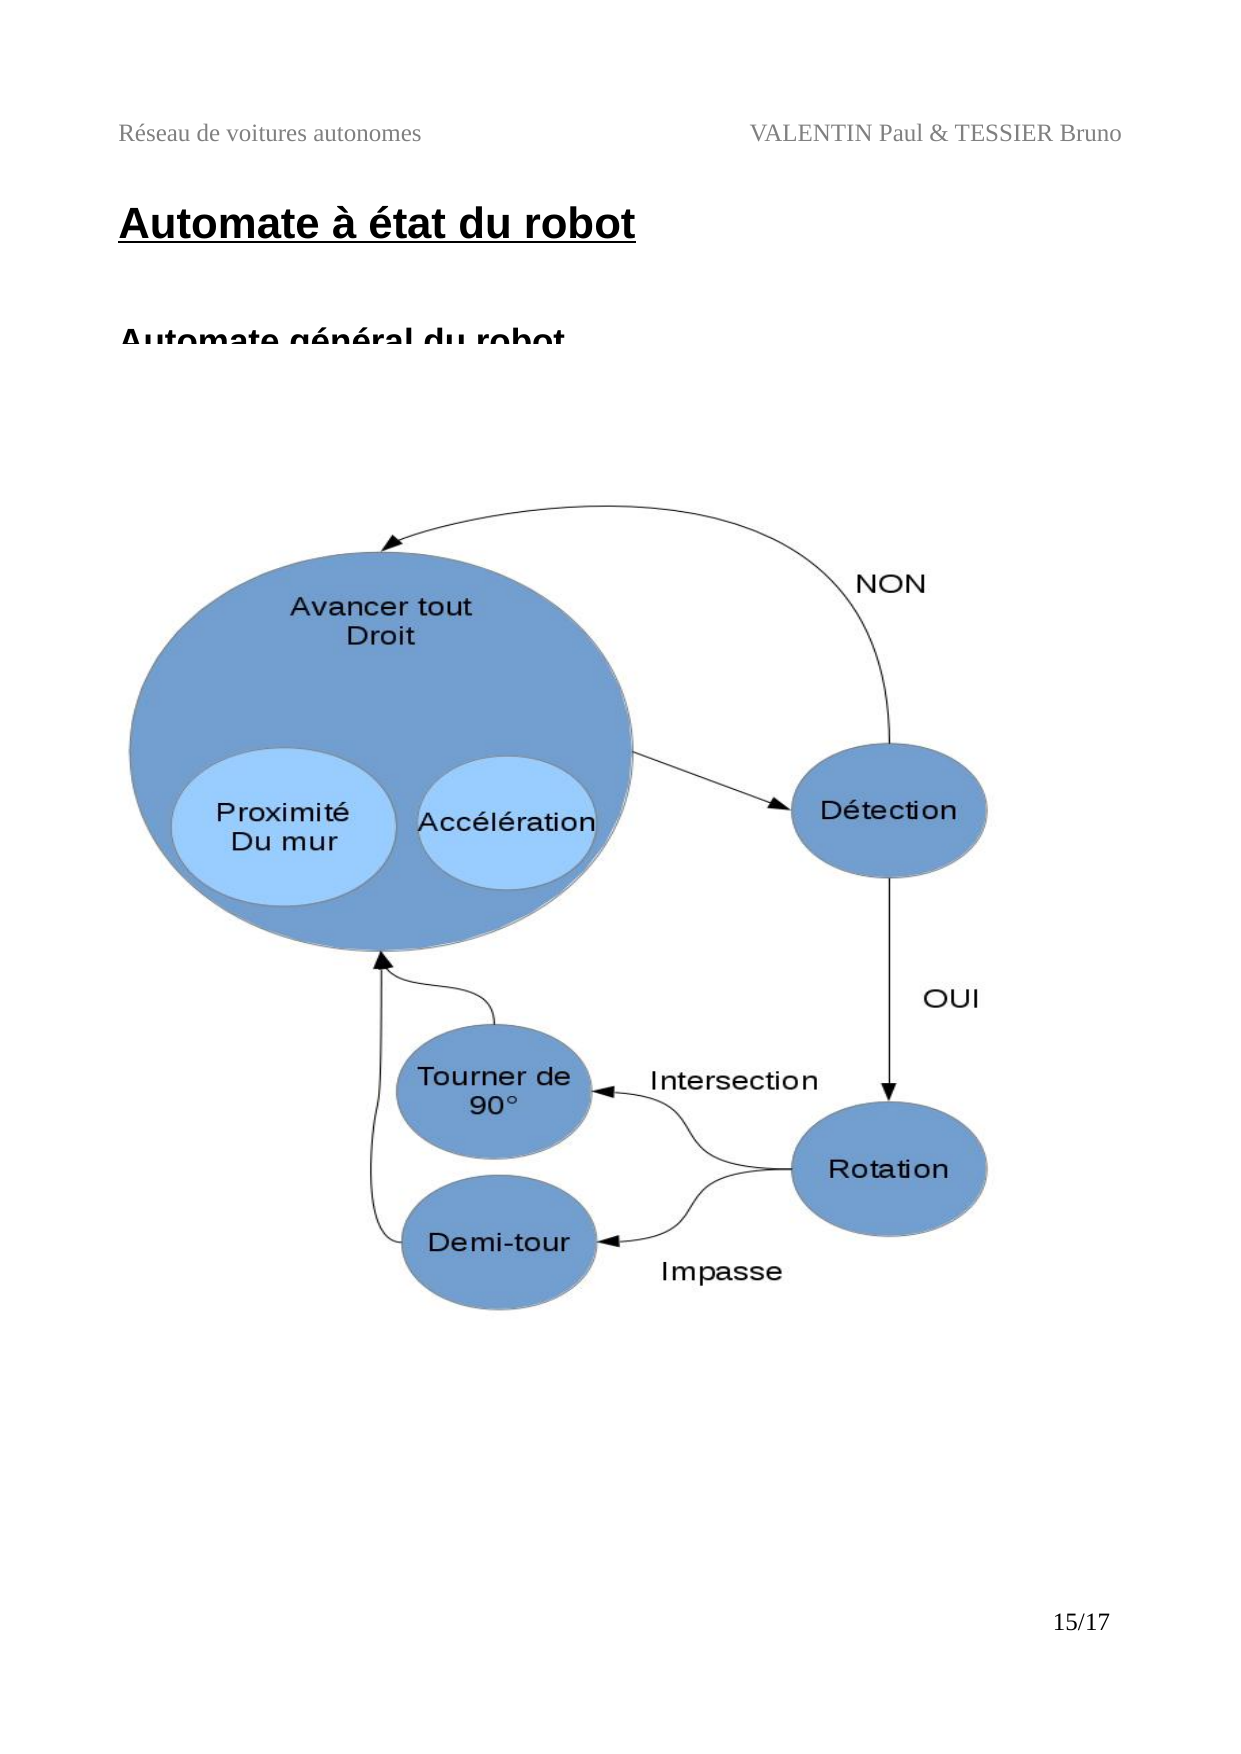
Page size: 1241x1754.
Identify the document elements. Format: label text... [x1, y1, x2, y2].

picture [73, 344, 1151, 1554]
subtitle Automate général du robot [118, 321, 1122, 344]
subtitle Automate à état du robot [118, 197, 1152, 247]
